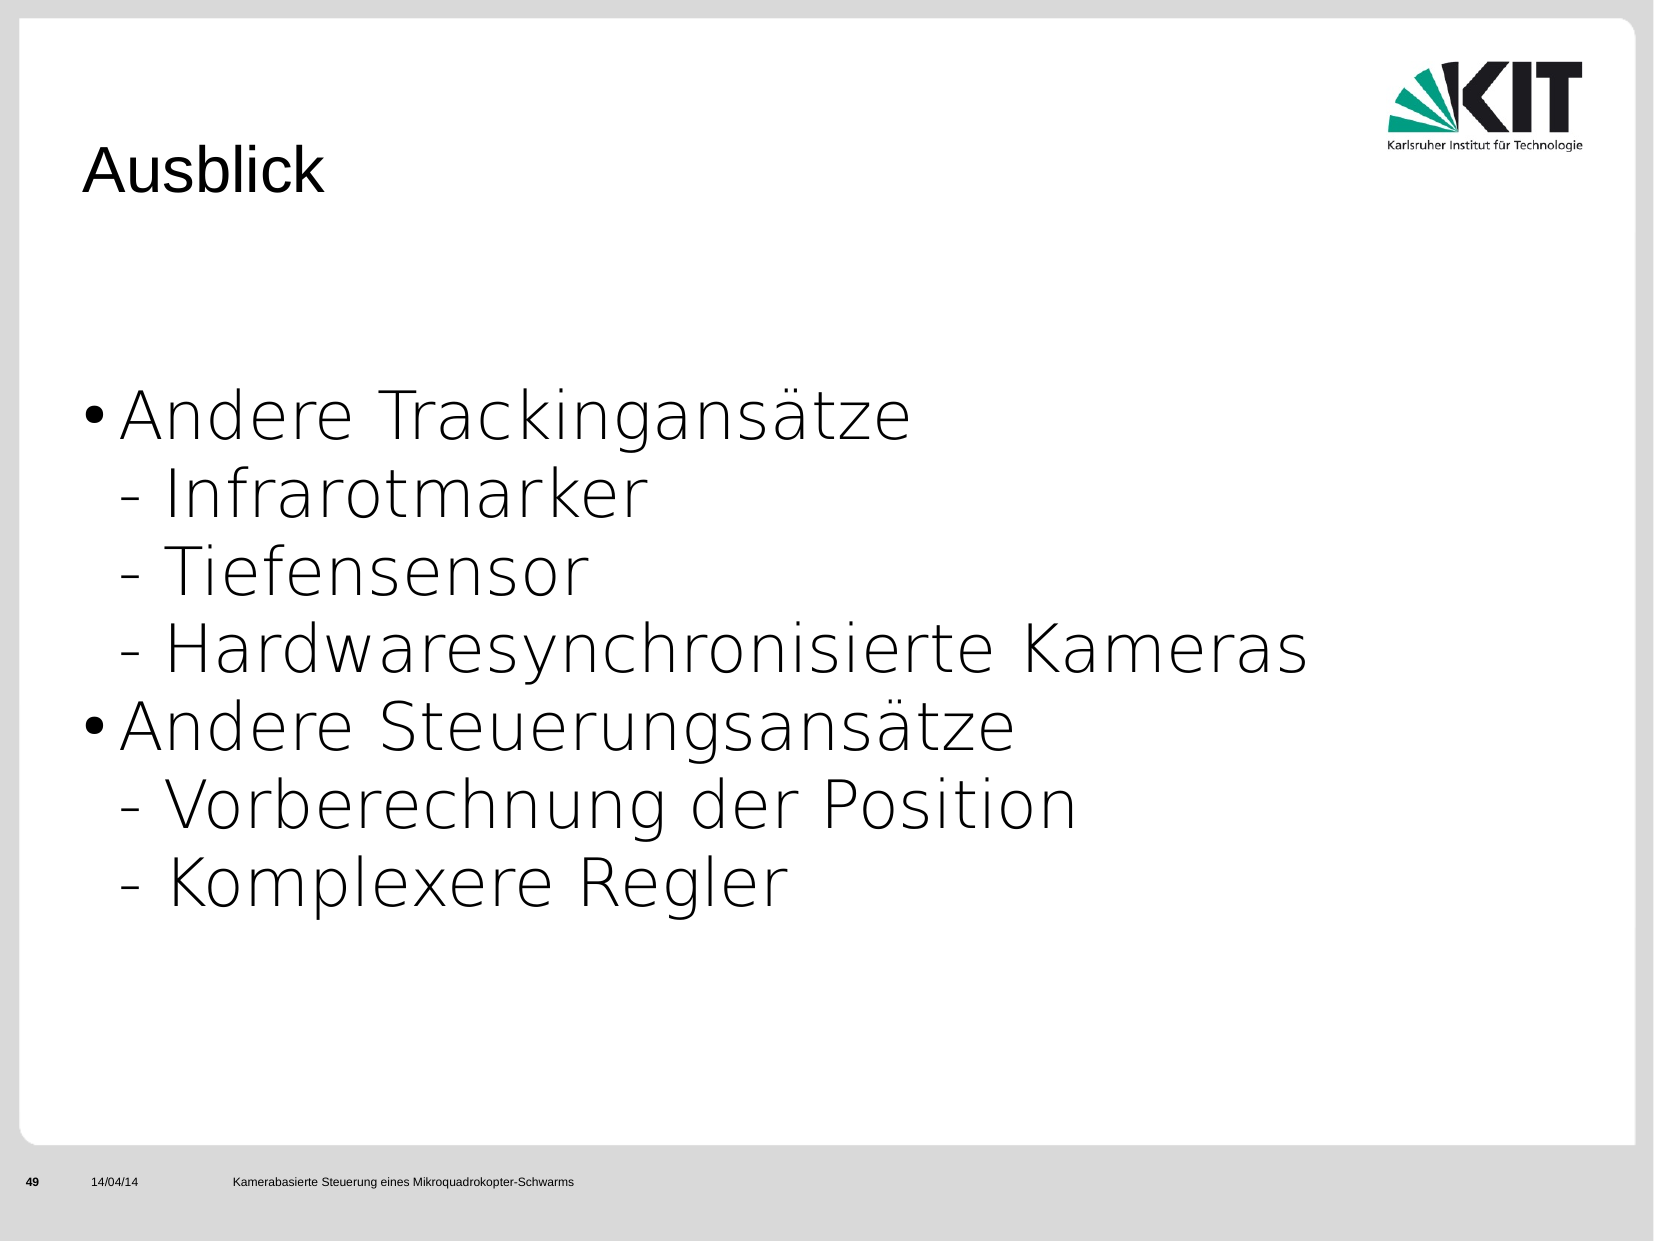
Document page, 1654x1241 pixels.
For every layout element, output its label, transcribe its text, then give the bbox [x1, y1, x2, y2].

title Ausblick [82, 49, 1571, 257]
picture [0, 0, 1654, 1241]
subtitle Andere Trackingansätze - Infrarotmarker - Tiefensensor - Hardwaresynchronisierte Kameras Andere Steuerungsansätze - Vorberechnung der Position - Komplexere Regler [82, 290, 1571, 1010]
